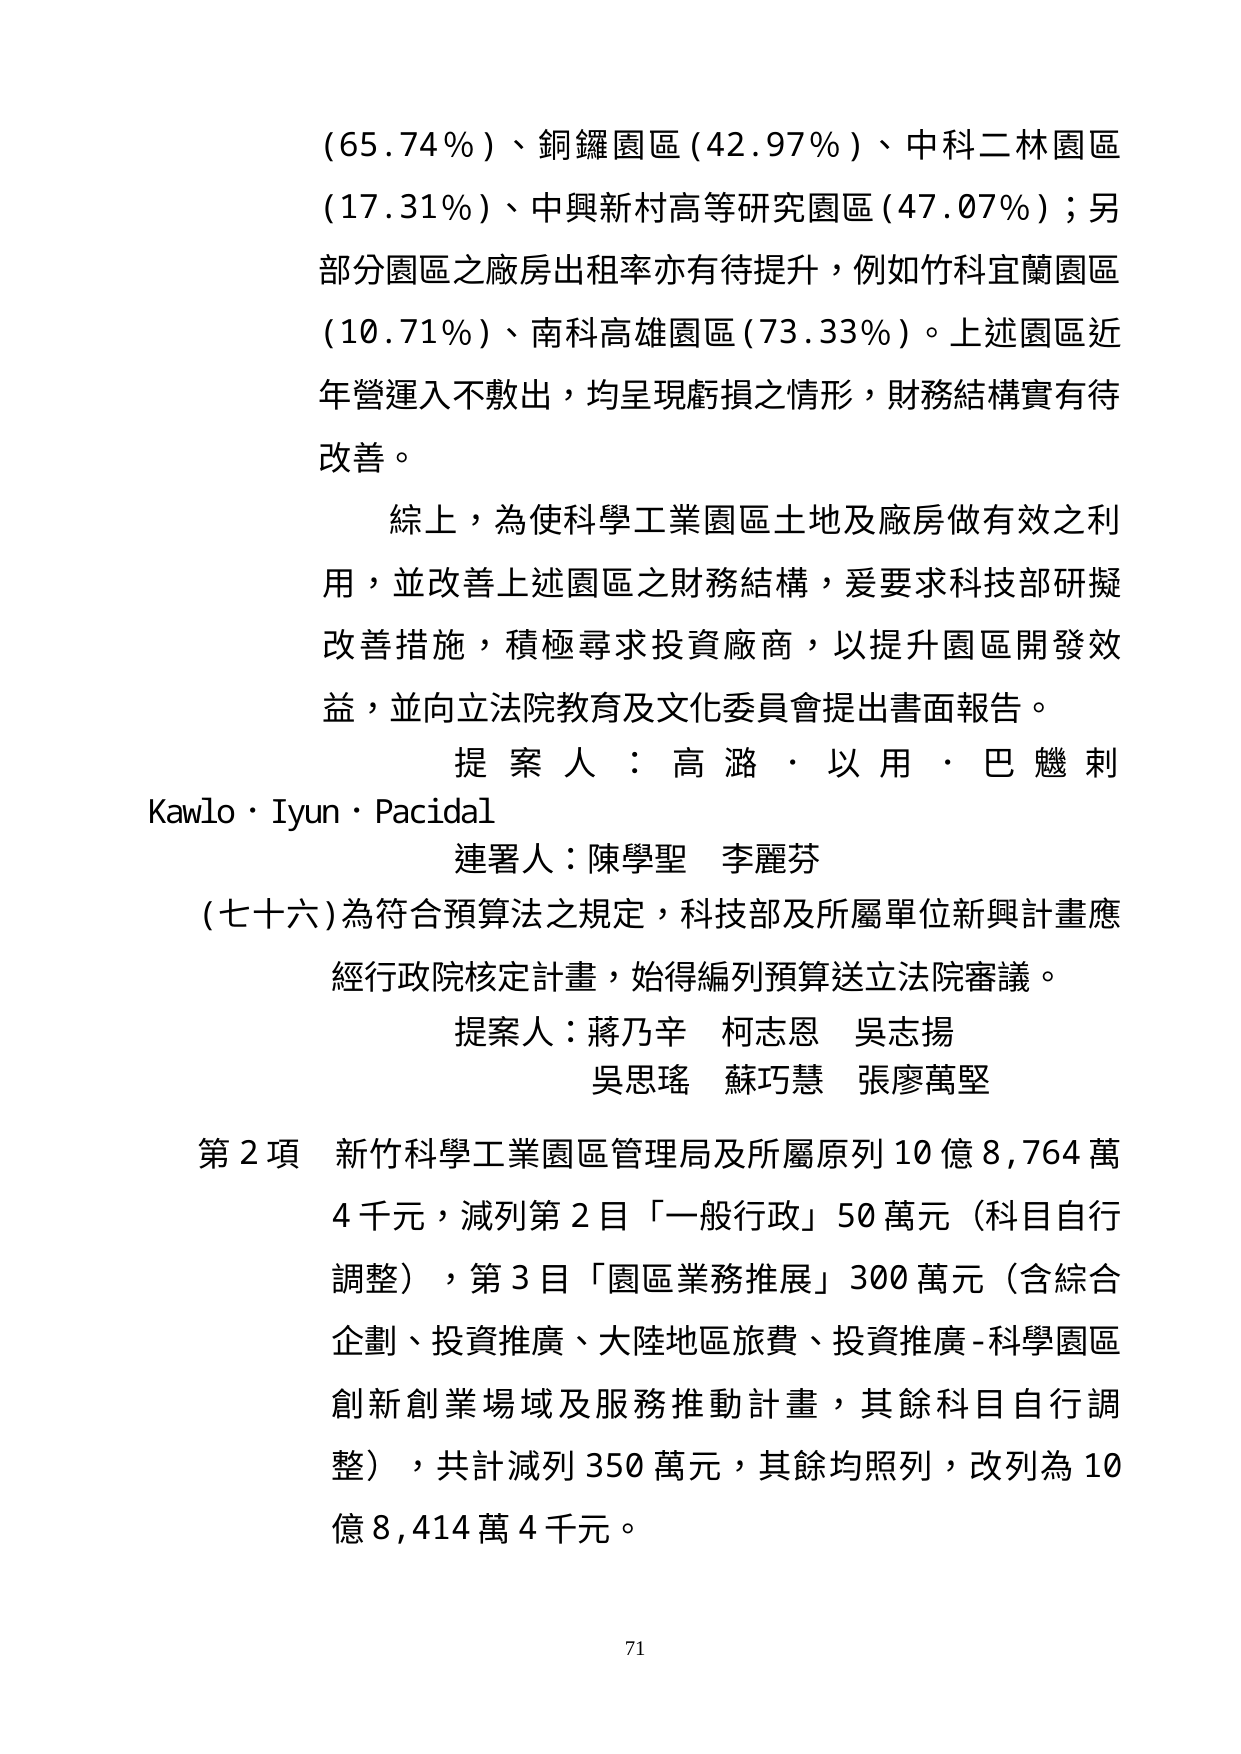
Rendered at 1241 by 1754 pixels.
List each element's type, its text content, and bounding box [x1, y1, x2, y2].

text 連署人：陳學聖 李麗芬 [148, 833, 1122, 881]
text 第2項 新竹科學工業園區管理局及所屬原列10億8,764萬4千元，減列第2目「一般行政」50萬元（科目自行調整），第3目「園區業務推展」300萬元（含綜合企劃、投資推廣、大陸地區旅費、投資推廣-科學園區創新創業場域及服務推動計畫，其餘科目自行調整），共計減列350萬元，其餘均照列，改列為10億8,414萬4千元。 [198, 1121, 1122, 1558]
text 提案人：蔣乃辛 柯志恩 吳志揚 [148, 1006, 1122, 1054]
text 提案人：高潞．以用．巴魕剌Kawlo．Iyun．Pacidal [148, 737, 1122, 833]
text 綜上，為使科學工業園區土地及廠房做有效之利用，並改善上述園區之財務結構，爰要求科技部研擬改善措施，積極尋求投資廠商，以提升園區開發效益，並向立法院教育及文化委員會提出書面報告。 [323, 487, 1122, 737]
text (七十六)為符合預算法之規定，科技部及所屬單位新興計畫應經行政院核定計畫，始得編列預算送立法院審議。 [198, 881, 1122, 1006]
text 吳思瑤 蘇巧慧 張廖萬堅 [148, 1054, 1122, 1102]
text (65.74％)、銅鑼園區(42.97％)、中科二林園區(17.31％)、中興新村高等研究園區(47.07％)；另部分園區之廠房出租率亦有待提升，例如竹科宜蘭園區(10.71％)、南科高雄園區(73.33％)。上述園區近年營運入不敷出，均呈現虧損之情形，財務結構實有待改善。 [185, 112, 1122, 487]
